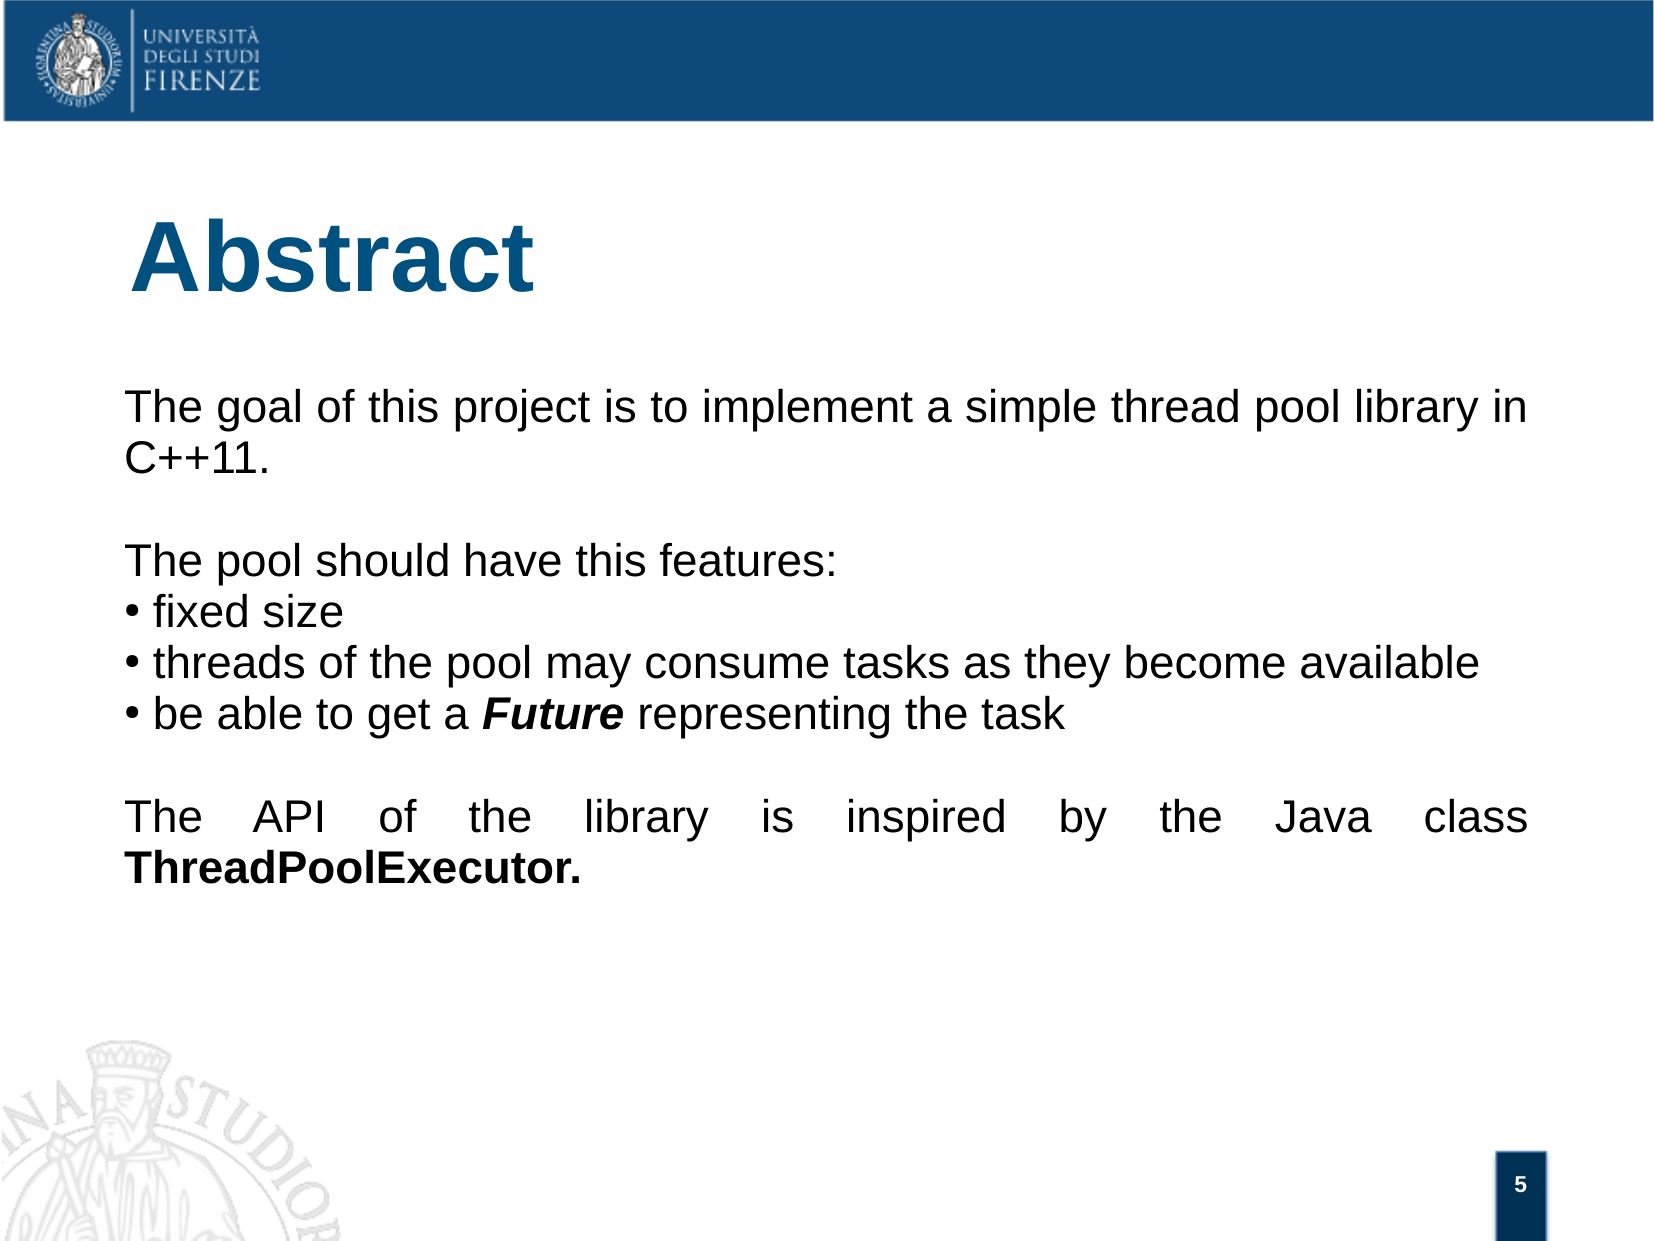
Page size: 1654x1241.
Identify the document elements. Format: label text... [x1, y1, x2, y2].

picture [2, 0, 1654, 1241]
text_box Abstract [129, 134, 993, 323]
text_box 5 [1505, 1160, 1536, 1208]
text_box The goal of this project is to implement a simple thread pool library in C++11. The pool should have this features: fixed size threads of the pool may consume tasks as they become available be able to get a Future representing the task The API of the library is inspired by the Java class ThreadPoolExecutor. [124, 380, 1530, 894]
